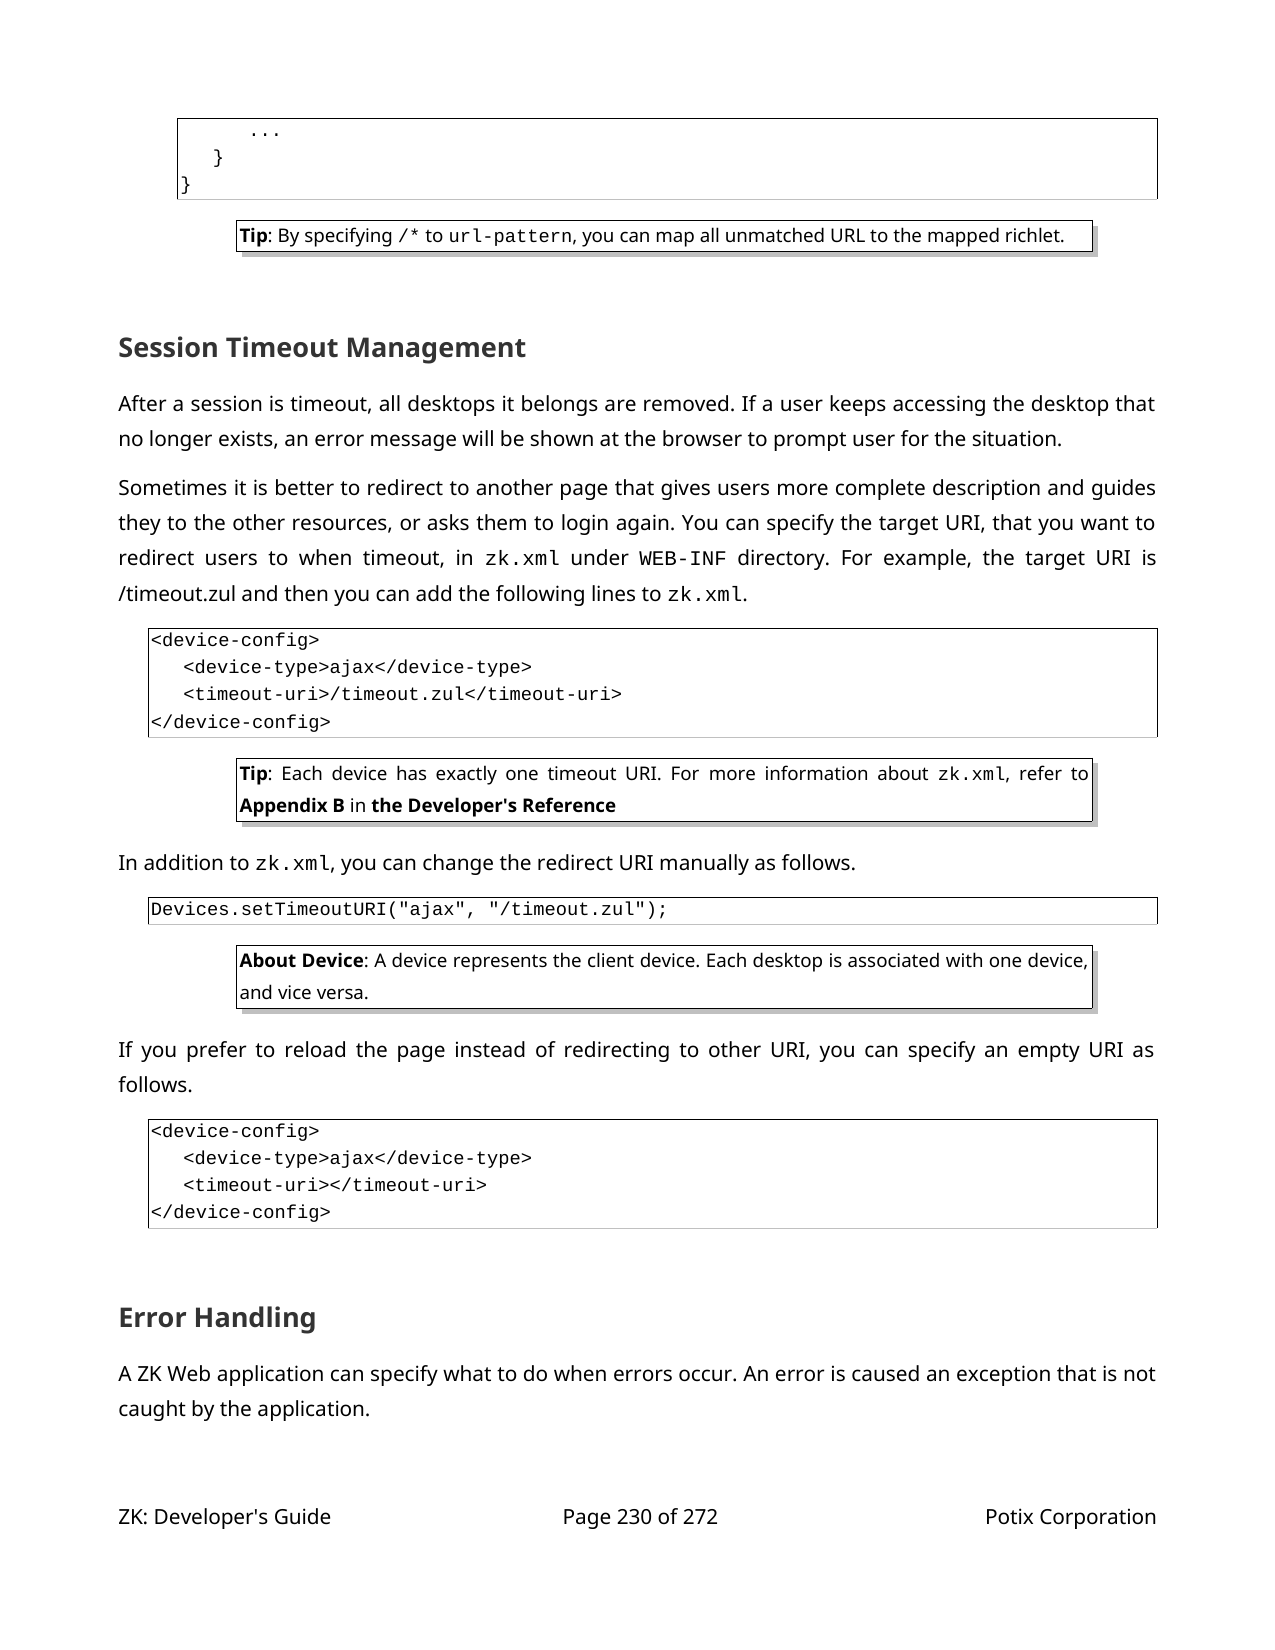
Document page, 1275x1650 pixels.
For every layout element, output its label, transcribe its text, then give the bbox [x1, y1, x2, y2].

text <device-config> [149, 1120, 1157, 1143]
text In addition to zk.xml, you can change the redirect URI manually as follows. [118, 848, 1157, 876]
text <timeout-uri>/timeout.zul</timeout-uri> [149, 682, 1157, 707]
text </device-config> [149, 709, 1157, 737]
text About Device: A device represents the client device. Each desktop is associated with one device, and vice versa. [237, 946, 1092, 1008]
text Tip: Each device has exactly one timeout URI. For more information about zk.xml, refer to Appendix B in the Developer's Reference [237, 759, 1092, 821]
text } } [178, 145, 1157, 199]
text <device-type>ajax</device-type> [149, 655, 1157, 679]
text After a session is timeout, all desktops it belongs are removed. If a user keeps accessing the desktop that no longer exists, an error message will be shown at the browser to prompt user for the situation. [118, 389, 1157, 452]
text <device-type>ajax</device-type> [149, 1146, 1157, 1170]
subtitle Error Handling [118, 1298, 1157, 1335]
text A ZK Web application can specify what to do when errors occur. An error is caused an exception that is not caught by the application. [118, 1359, 1157, 1422]
text Sometimes it is better to redirect to another page that gives users more complete description and guides they to the other resources, or asks them to login again. You can specify the target URI, that you want to redirect users to when timeout, in zk.xml under WEB-INF directory. For example, the target URI is /timeout.zul and then you can add the following lines to zk.xml. [118, 473, 1157, 607]
subtitle Session Timeout Management [118, 328, 1157, 365]
text <timeout-uri></timeout-uri> [149, 1173, 1157, 1197]
text </device-config> [149, 1200, 1157, 1228]
text Devices.setTimeoutURI("ajax", "/timeout.zul"); [149, 898, 1157, 924]
text If you prefer to reload the page instead of redirecting to other URI, you can specify an empty URI as follows. [118, 1035, 1157, 1098]
text <device-config> [149, 629, 1157, 652]
text ... [178, 119, 1157, 142]
text Tip: By specifying /* to url-pattern, you can map all unmatched URL to the mapped richlet. [237, 221, 1092, 251]
